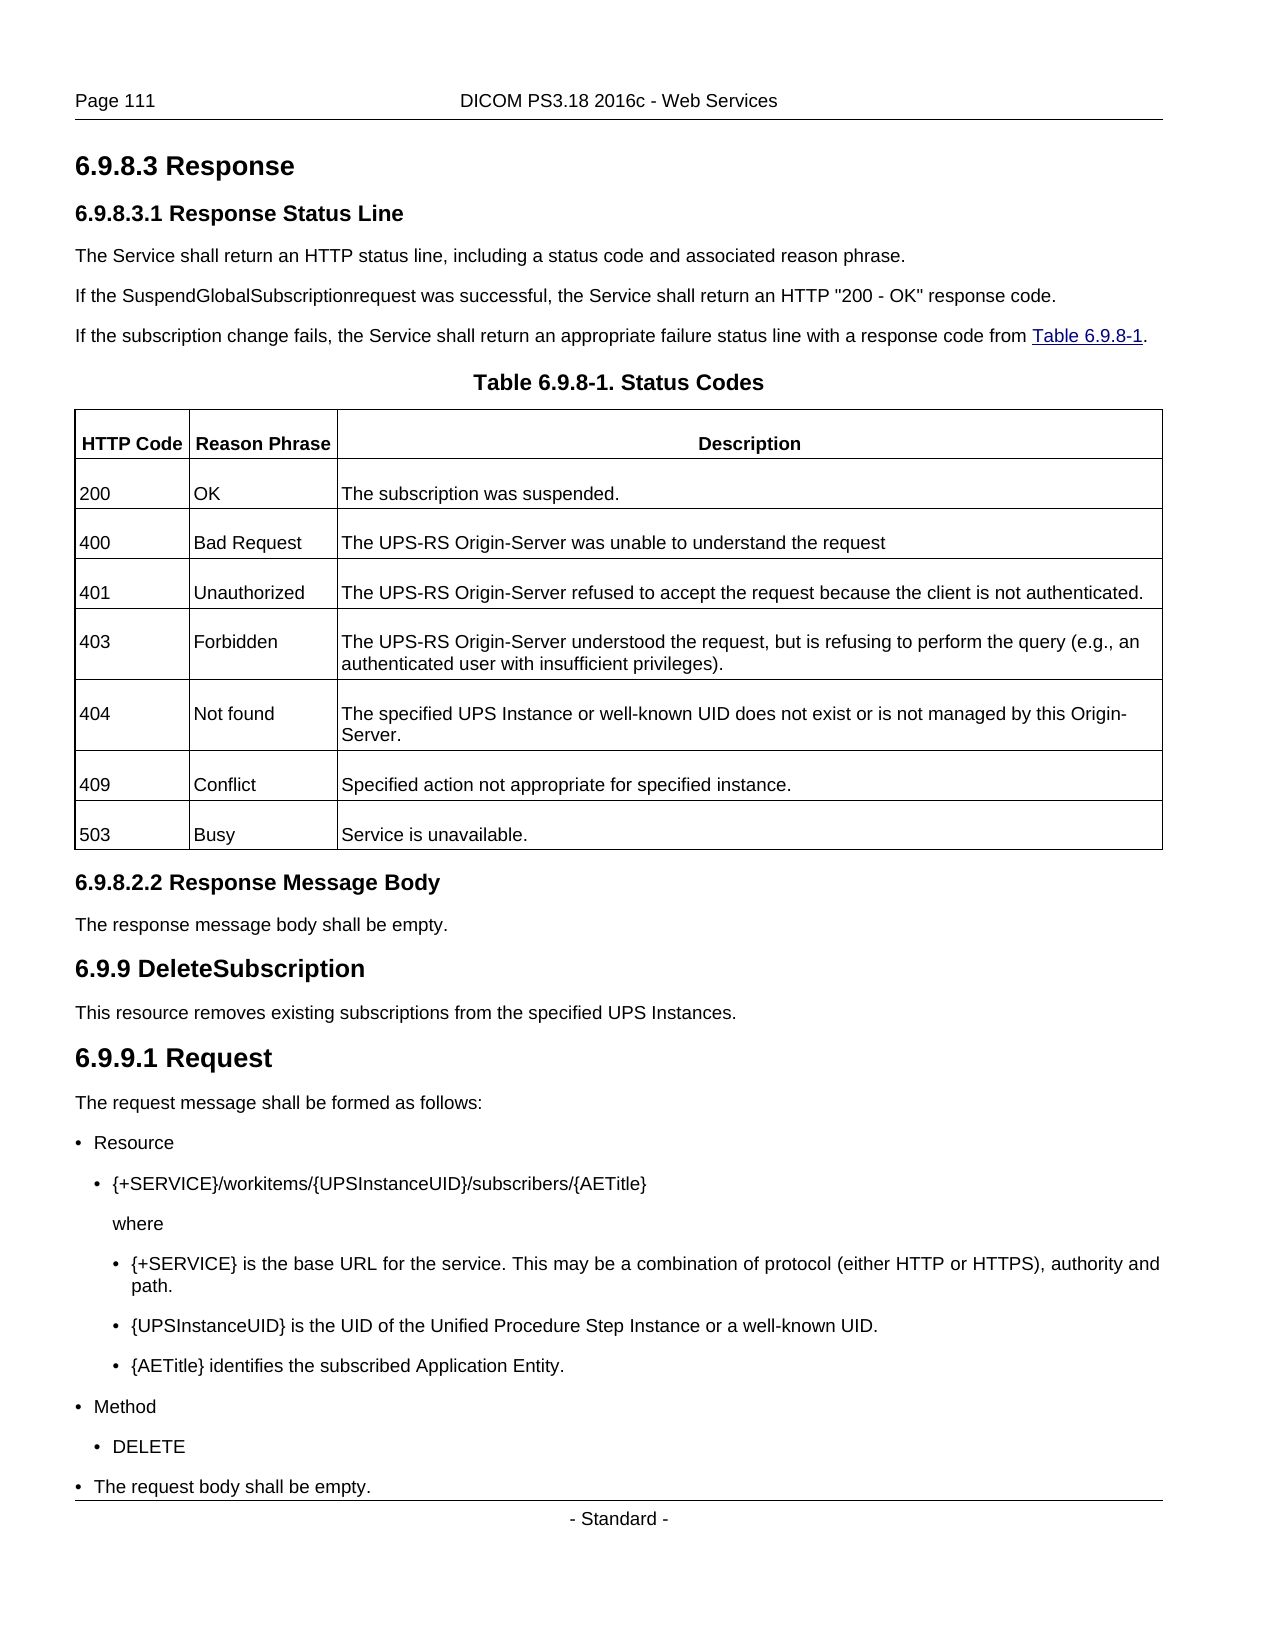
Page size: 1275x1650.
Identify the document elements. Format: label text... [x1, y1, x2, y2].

text Table 6.9.8-1. Status Codes [75, 369, 1162, 395]
text The response message body shall be empty. [75, 914, 1162, 935]
table_cell Forbidden [190, 609, 337, 679]
text This resource removes existing subscriptions from the specified UPS Instances. [75, 1001, 1162, 1023]
table_cell 401 [76, 559, 189, 607]
table_cell 404 [76, 680, 189, 750]
list {+SERVICE}/workitems/{UPSInstanceUID}/subscribers/{AETitle} [94, 1172, 1162, 1194]
list Method [75, 1396, 1162, 1417]
table_cell 503 [76, 801, 189, 849]
list Resource [75, 1132, 1162, 1154]
table_header Description [338, 410, 1162, 458]
list The request body shall be empty. [75, 1476, 1162, 1498]
text If the subscription change fails, the Service shall return an appropriate failure status line with a response code from Table 6.9.8-1. [75, 325, 1162, 347]
table_cell 403 [76, 609, 189, 679]
table_cell 200 [76, 459, 189, 508]
table_cell The specified UPS Instance or well-known UID does not exist or is not managed by this Origin-Server. [338, 680, 1162, 750]
table_header HTTP Code [76, 410, 189, 458]
table_cell The UPS-RS Origin-Server was unable to understand the request [338, 509, 1162, 558]
table_cell Conflict [190, 751, 337, 799]
list DELETE [94, 1436, 1162, 1457]
text The Service shall return an HTTP status line, including a status code and associated reason phrase. [75, 244, 1162, 266]
table_cell OK [190, 459, 337, 508]
text 6.9.9.1 Request [75, 1042, 1162, 1073]
table_cell The UPS-RS Origin-Server refused to accept the request because the client is not authenticated. [338, 559, 1162, 607]
list {+SERVICE} is the base URL for the service. This may be a combination of protocol (either HTTP or HTTPS), authority and path. [112, 1253, 1162, 1296]
table_cell 400 [76, 509, 189, 558]
table_cell Busy [190, 801, 337, 849]
list {UPSInstanceUID} is the UID of the Unified Procedure Step Instance or a well-known UID. [112, 1315, 1162, 1336]
text 6.9.8.2.2 Response Message Body [75, 869, 1162, 895]
text If the SuspendGlobalSubscriptionrequest was successful, the Service shall return an HTTP "200 - OK" response code. [75, 285, 1162, 306]
table_cell The subscription was suspended. [338, 459, 1162, 508]
list {AETitle} identifies the subscribed Application Entity. [112, 1355, 1162, 1377]
table_cell Specified action not appropriate for specified instance. [338, 751, 1162, 799]
text The request message shall be formed as follows: [75, 1092, 1162, 1113]
text 6.9.8.3.1 Response Status Line [75, 200, 1162, 226]
table_cell Unauthorized [190, 559, 337, 607]
table_cell Bad Request [190, 509, 337, 558]
table_cell Not found [190, 680, 337, 750]
list where [94, 1213, 1162, 1234]
text 6.9.8.3 Response [75, 150, 1162, 181]
table_cell 409 [76, 751, 189, 799]
table_cell The UPS-RS Origin-Server understood the request, but is refusing to perform the query (e.g., an authenticated user with insufficient privileges). [338, 609, 1162, 679]
table_header Reason Phrase [190, 410, 337, 458]
table_cell Service is unavailable. [338, 801, 1162, 849]
text 6.9.9 DeleteSubscription [75, 954, 1162, 983]
